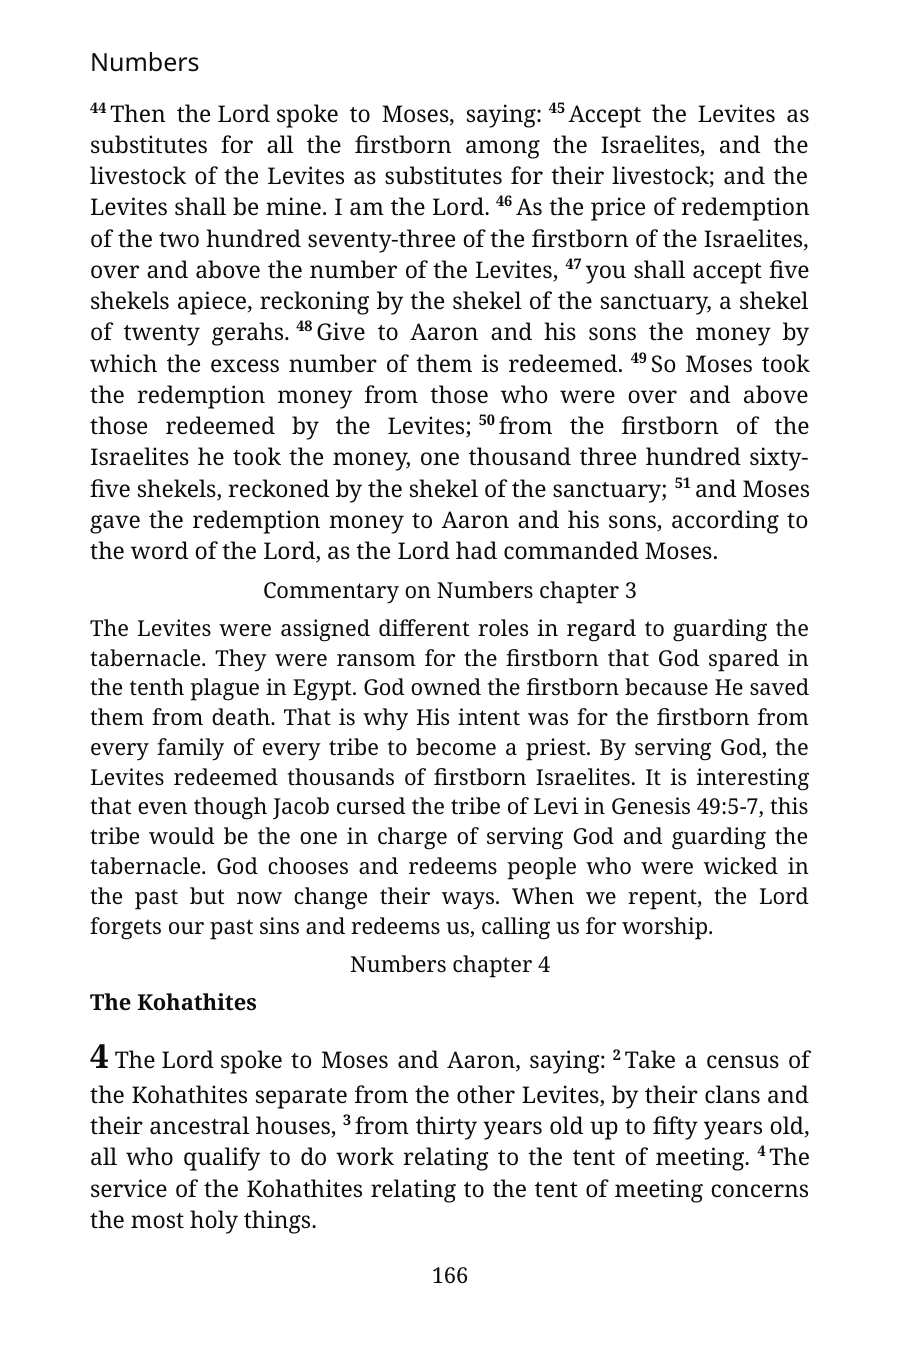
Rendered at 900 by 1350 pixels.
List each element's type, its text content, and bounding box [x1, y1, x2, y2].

text The Kohathites [90, 987, 810, 1017]
text Numbers chapter 4 [90, 949, 810, 978]
text 44 Then the Lord spoke to Moses, saying: 45 Accept the Levites as substitutes for all the firstborn among the Israelites, and the livestock of the Levites as substitutes for their livestock; and the Levites shall be mine. I am the Lord. 46 As the price of redemption of the two hundred seventy-three of the firstborn of the Israelites, over and above the number of the Levites, 47 you shall accept five shekels apiece, reckoning by the shekel of the sanctuary, a shekel of twenty gerahs. 48 Give to Aaron and his sons the money by which the excess number of them is redeemed. 49 So Moses took the redemption money from those who were over and above those redeemed by the Levites; 50 from the firstborn of the Israelites he took the money, one thousand three hundred sixty-five shekels, reckoned by the shekel of the sanctuary; 51 and Moses gave the redemption money to Aaron and his sons, according to the word of the Lord, as the Lord had commanded Moses. [90, 97, 810, 566]
text Commentary on Numbers chapter 3 [90, 574, 810, 604]
text 4 The Lord spoke to Moses and Aaron, saying: 2 Take a census of the Kohathites separate from the other Levites, by their clans and their ancestral houses, 3 from thirty years old up to fifty years old, all who qualify to do work relating to the tent of meeting. 4 The service of the Kohathites relating to the tent of meeting concerns the most holy things. [90, 1033, 810, 1235]
text The Levites were assigned different roles in regard to guarding the tabernacle. They were ransom for the firstborn that God spared in the tenth plague in Egypt. God owned the firstborn because He saved them from death. That is why His intent was for the firstborn from every family of every tribe to become a priest. By serving God, the Levites redeemed thousands of firstborn Israelites. It is interesting that even though Jacob cursed the tribe of Levi in Genesis 49:5-7, this tribe would be the one in charge of serving God and guarding the tabernacle. God chooses and redeems people who were wicked in the past but now change their ways. When we repent, the Lord forgets our past sins and redeems us, calling us for worship. [90, 613, 810, 940]
